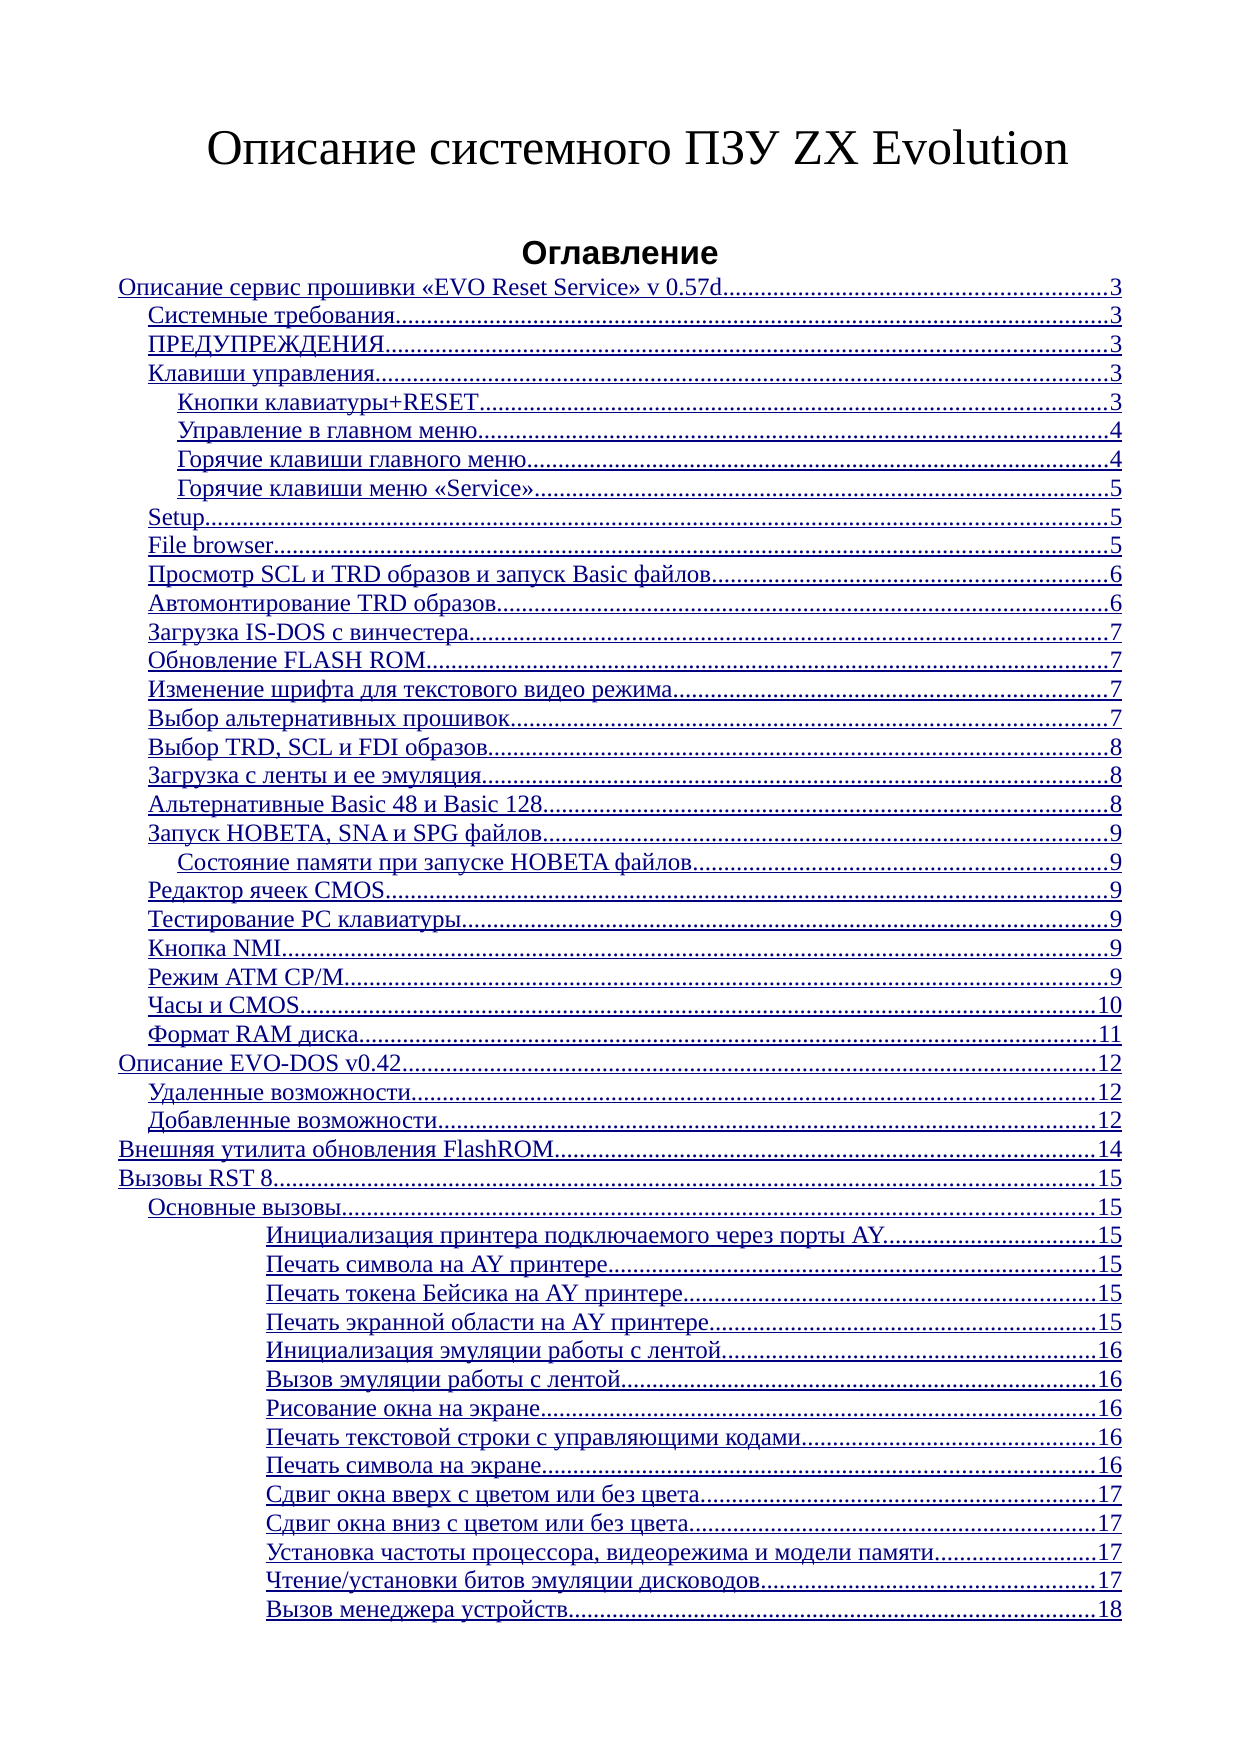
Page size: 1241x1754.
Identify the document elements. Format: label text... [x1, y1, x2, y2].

text Загрузка с ленты и ее эмуляция 8 [148, 760, 1122, 785]
text Тестирование PC клавиатуры 9 [148, 904, 1122, 929]
text Внешняя утилита обновления FlashROM 14 [118, 1134, 1122, 1159]
text Сдвиг окна вниз с цветом или без цвета. 17 [266, 1508, 1122, 1533]
text Горячие клавиши меню «Service» 5 [177, 473, 1122, 498]
text Кнопка NMI 9 [148, 933, 1122, 958]
text Вызов менеджера устройств 18 [266, 1594, 1122, 1619]
text Печать экранной области на AY принтере. 15 [266, 1307, 1122, 1332]
text Вызов эмуляции работы с лентой. 16 [266, 1364, 1122, 1389]
text Удаленные возможности 12 [148, 1077, 1122, 1102]
subtitle Оглавление [118, 233, 1122, 272]
text Инициализация принтера подключаемого через порты AY. 15 [266, 1220, 1122, 1245]
text Основные вызовы 15 [148, 1192, 1122, 1217]
text Описание системного ПЗУ ZX Evolution [118, 118, 1122, 176]
text Сдвиг окна вверх с цветом или без цвета. 17 [266, 1479, 1122, 1504]
text Установка частоты процессора, видеорежима и модели памяти. 17 [266, 1537, 1122, 1562]
text Изменение шрифта для текстового видео режима 7 [148, 674, 1122, 699]
text Альтернативные Basic 48 и Basic 128 8 [148, 789, 1122, 814]
text Состояние памяти при запуске HOBETA файлов 9 [177, 847, 1122, 872]
text Горячие клавиши главного меню 4 [177, 444, 1122, 469]
text Системные требования 3 [148, 300, 1122, 325]
text Выбор TRD, SCL и FDI образов 8 [148, 732, 1122, 757]
text Автомонтирование TRD образов 6 [148, 588, 1122, 613]
text Инициализация эмуляции работы с лентой. 16 [266, 1335, 1122, 1360]
text Часы и CMOS 10 [148, 990, 1122, 1015]
text Вызовы RST 8 15 [118, 1163, 1122, 1188]
text Чтение/установки битов эмуляции дисководов. 17 [266, 1565, 1122, 1590]
text Печать текстовой строки с управляющими кодами 16 [266, 1422, 1122, 1447]
text Клавиши управления 3 [148, 358, 1122, 383]
text Печать символа на AY принтере. 15 [266, 1249, 1122, 1274]
text Режим ATM CP/M 9 [148, 962, 1122, 987]
text Запуск HOBETA, SNA и SPG файлов 9 [148, 818, 1122, 843]
text Рисование окна на экране. 16 [266, 1393, 1122, 1418]
text Печать токена Бейсика на AY принтере. 15 [266, 1278, 1122, 1303]
text Редактор ячеек CMOS 9 [148, 875, 1122, 900]
text Обновление FLASH ROM 7 [148, 645, 1122, 670]
text Управление в главном меню 4 [177, 415, 1122, 440]
text Описание EVO-DOS v0.42 12 [118, 1048, 1122, 1073]
text Описание сервис прошивки «EVO Reset Service» v 0.57d 3 [118, 272, 1122, 297]
text File browser 5 [148, 530, 1122, 555]
text ПРЕДУПРЕЖДЕНИЯ 3 [148, 329, 1122, 354]
text Загрузка IS-DOS с винчестера 7 [148, 617, 1122, 642]
text Просмотр SCL и TRD образов и запуск Basic файлов 6 [148, 559, 1122, 584]
text Добавленные возможности 12 [148, 1105, 1122, 1130]
text Выбор альтернативных прошивок 7 [148, 703, 1122, 728]
text Setup 5 [148, 502, 1122, 527]
text Печать символа на экране 16 [266, 1450, 1122, 1475]
text Кнопки клавиатуры+RESET 3 [177, 387, 1122, 412]
text Формат RAM диска 11 [148, 1019, 1122, 1044]
